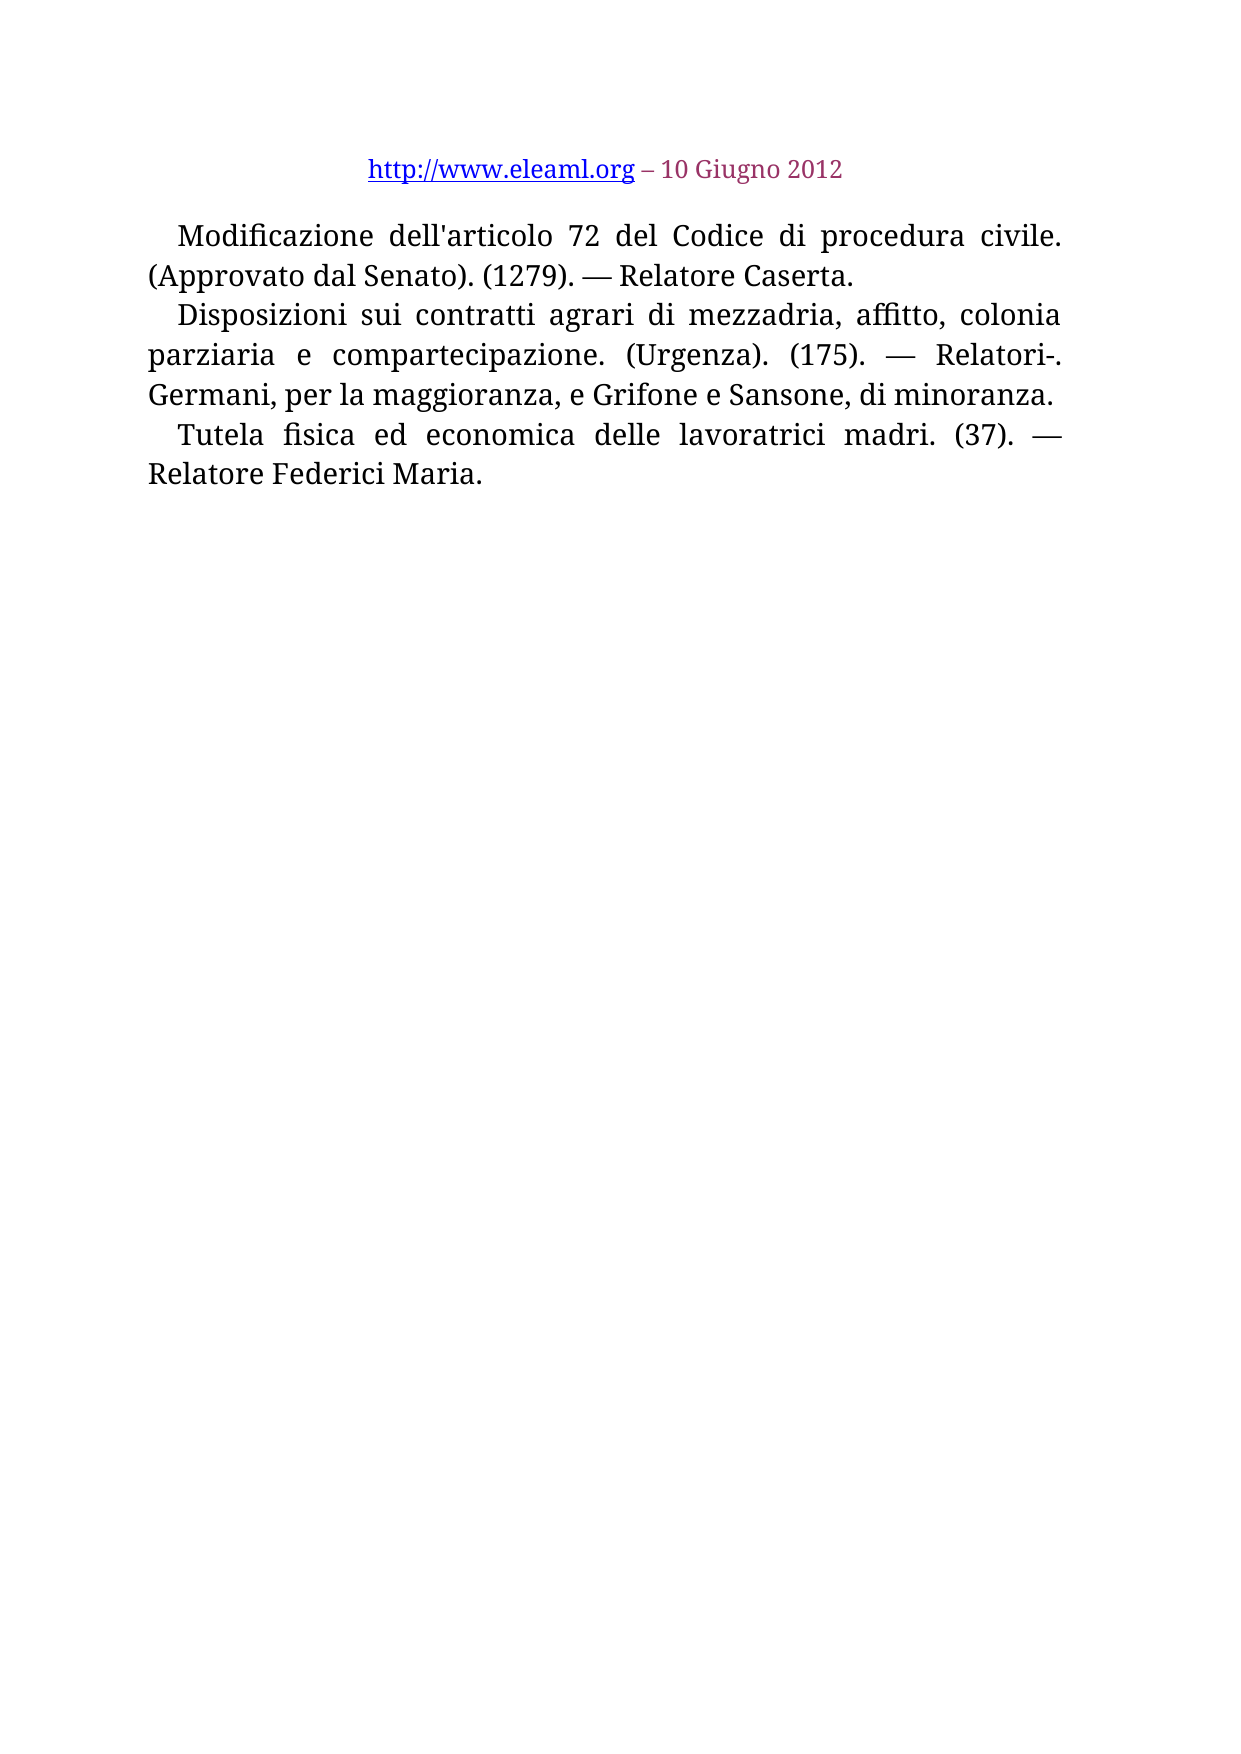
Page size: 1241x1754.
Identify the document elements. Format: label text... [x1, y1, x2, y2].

text Modificazione dell'articolo 72 del Codice di procedura civile. (Approvato dal Senato). (1279). — Relatore Caserta. [148, 215, 1063, 295]
text Disposizioni sui contratti agrari di mezzadria, affitto, colonia parziaria e compartecipazione. (Urgenza). (175). — Relatori-. Germani, per la maggioranza, e Grifone e Sansone, di minoranza. [148, 295, 1063, 414]
text Tutela fisica ed economica delle lavoratrici madri. (37). — Relatore Federici Maria. [148, 414, 1063, 493]
